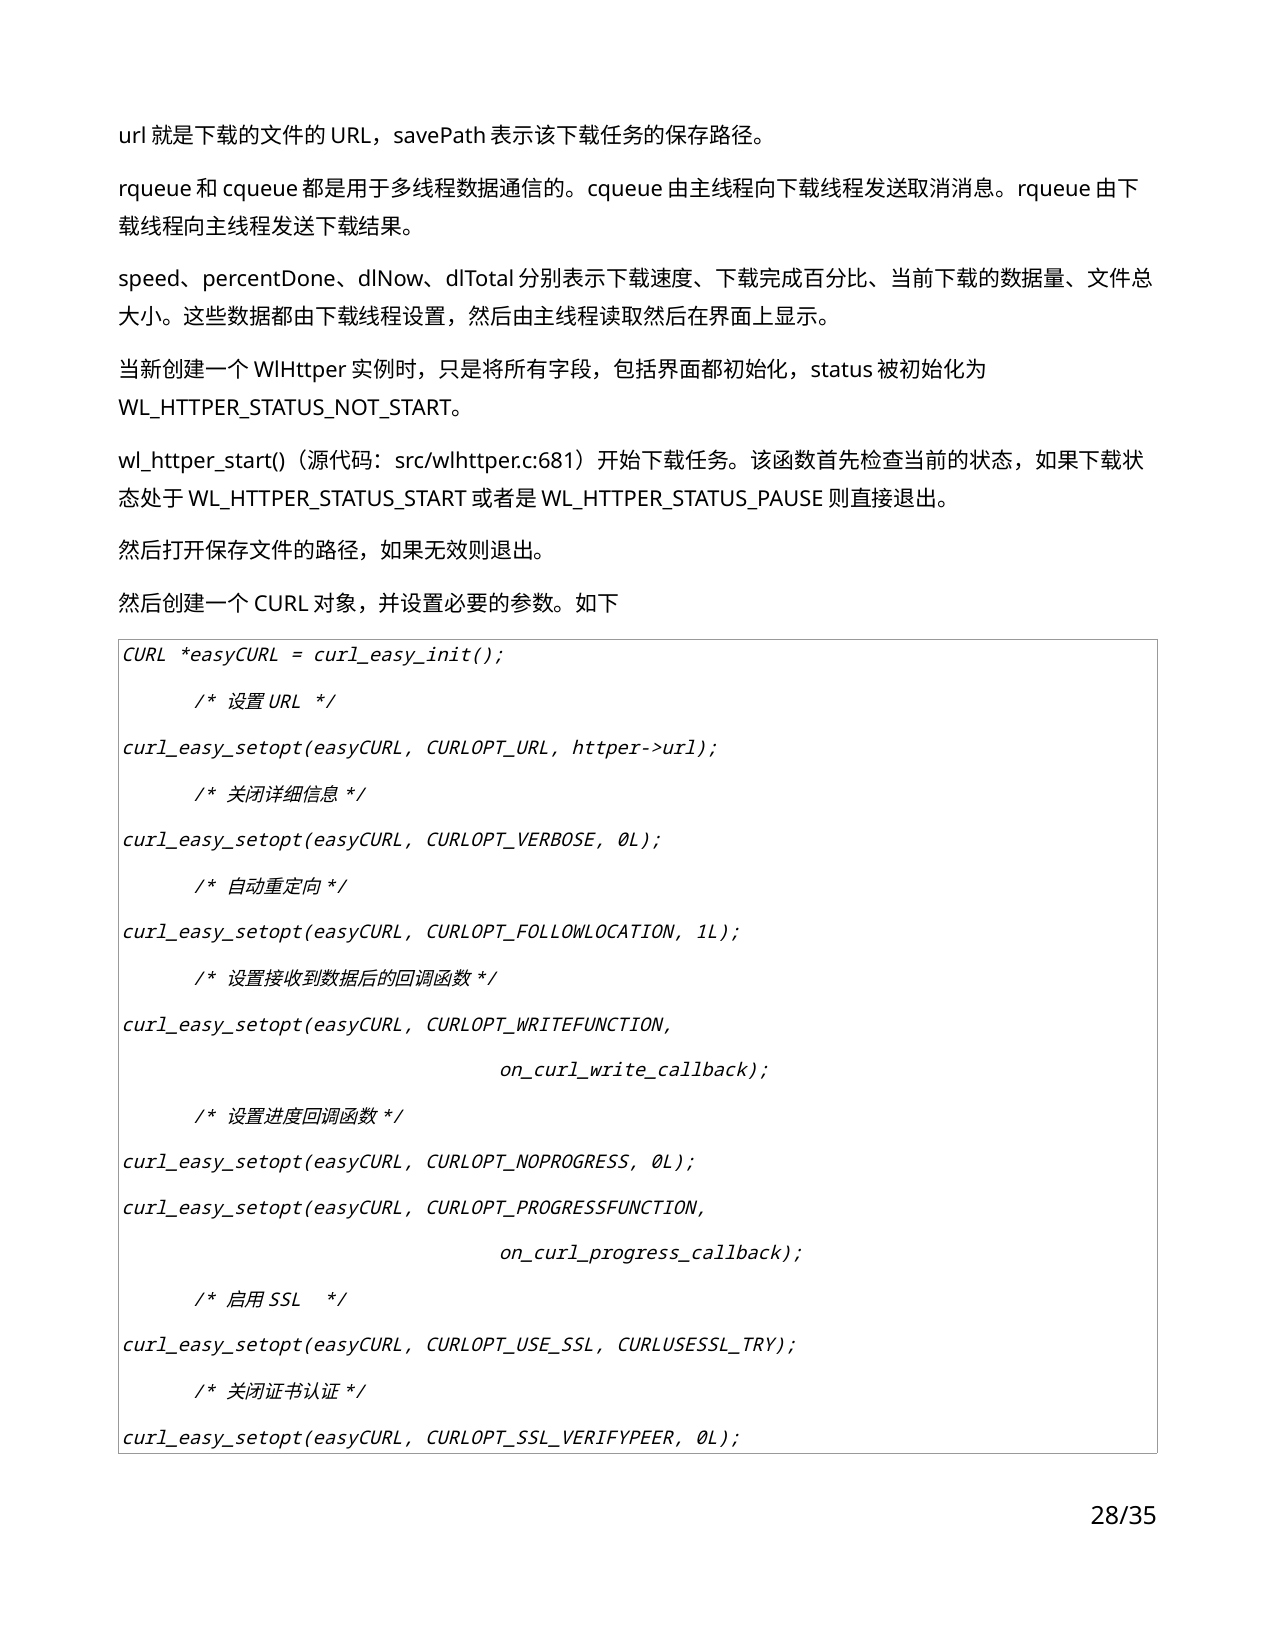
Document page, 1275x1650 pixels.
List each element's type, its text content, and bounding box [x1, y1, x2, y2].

text curl_easy_setopt(easyCURL, CURLOPT_FOLLOWLOCATION, 1L); [119, 916, 1157, 944]
text curl_easy_setopt(easyCURL, CURLOPT_PROGRESSFUNCTION, [119, 1191, 1157, 1219]
text 然后打开保存文件的路径，如果无效则退出。 [118, 533, 1157, 565]
text 然后创建一个CURL对象，并设置必要的参数。如下 [118, 586, 1157, 618]
text /* 自动重定向 */ [119, 868, 1157, 899]
text /* 关闭详细信息 */ [119, 776, 1157, 806]
text rqueue和cqueue都是用于多线程数据通信的。cqueue由主线程向下载线程发送取消消息。rqueue由下载线程向主线程发送下载结果。 [118, 171, 1157, 241]
text speed、percentDone、dlNow、dlTotal分别表示下载速度、下载完成百分比、当前下载的数据量、文件总大小。这些数据都由下载线程设置，然后由主线程读取然后在界面上显示。 [118, 261, 1157, 331]
text /* 启用SSL */ [119, 1281, 1157, 1312]
text on_curl_progress_callback); [119, 1236, 1157, 1265]
text curl_easy_setopt(easyCURL, CURLOPT_URL, httper->url); [119, 731, 1157, 759]
text curl_easy_setopt(easyCURL, CURLOPT_SSL_VERIFYPEER, 0L); [119, 1421, 1157, 1453]
text on_curl_write_callback); [119, 1053, 1157, 1082]
text CURL *easyCURL = curl_easy_init(); [119, 640, 1157, 667]
text 当新创建一个WlHttper实例时，只是将所有字段，包括界面都初始化，status被初始化为WL_HTTPER_STATUS_NOT_START。 [118, 352, 1157, 422]
text curl_easy_setopt(easyCURL, CURLOPT_WRITEFUNCTION, [119, 1008, 1157, 1037]
text url就是下载的文件的URL，savePath表示该下载任务的保存路径。 [118, 118, 1157, 150]
text /* 设置URL */ [119, 684, 1157, 714]
text curl_easy_setopt(easyCURL, CURLOPT_NOPROGRESS, 0L); [119, 1146, 1157, 1174]
text wl_httper_start()（源代码：src/wlhttper.c:681）开始下载任务。该函数首先检查当前的状态，如果下载状态处于WL_HTTPER_STATUS_START或者是WL_HTTPER_STATUS_PAUSE则直接退出。 [118, 443, 1157, 512]
text /* 设置接收到数据后的回调函数 */ [119, 961, 1157, 991]
text curl_easy_setopt(easyCURL, CURLOPT_VERBOSE, 0L); [119, 823, 1157, 852]
text /* 设置进度回调函数 */ [119, 1098, 1157, 1129]
text curl_easy_setopt(easyCURL, CURLOPT_USE_SSL, CURLUSESSL_TRY); [119, 1328, 1157, 1357]
text /* 关闭证书认证 */ [119, 1374, 1157, 1404]
